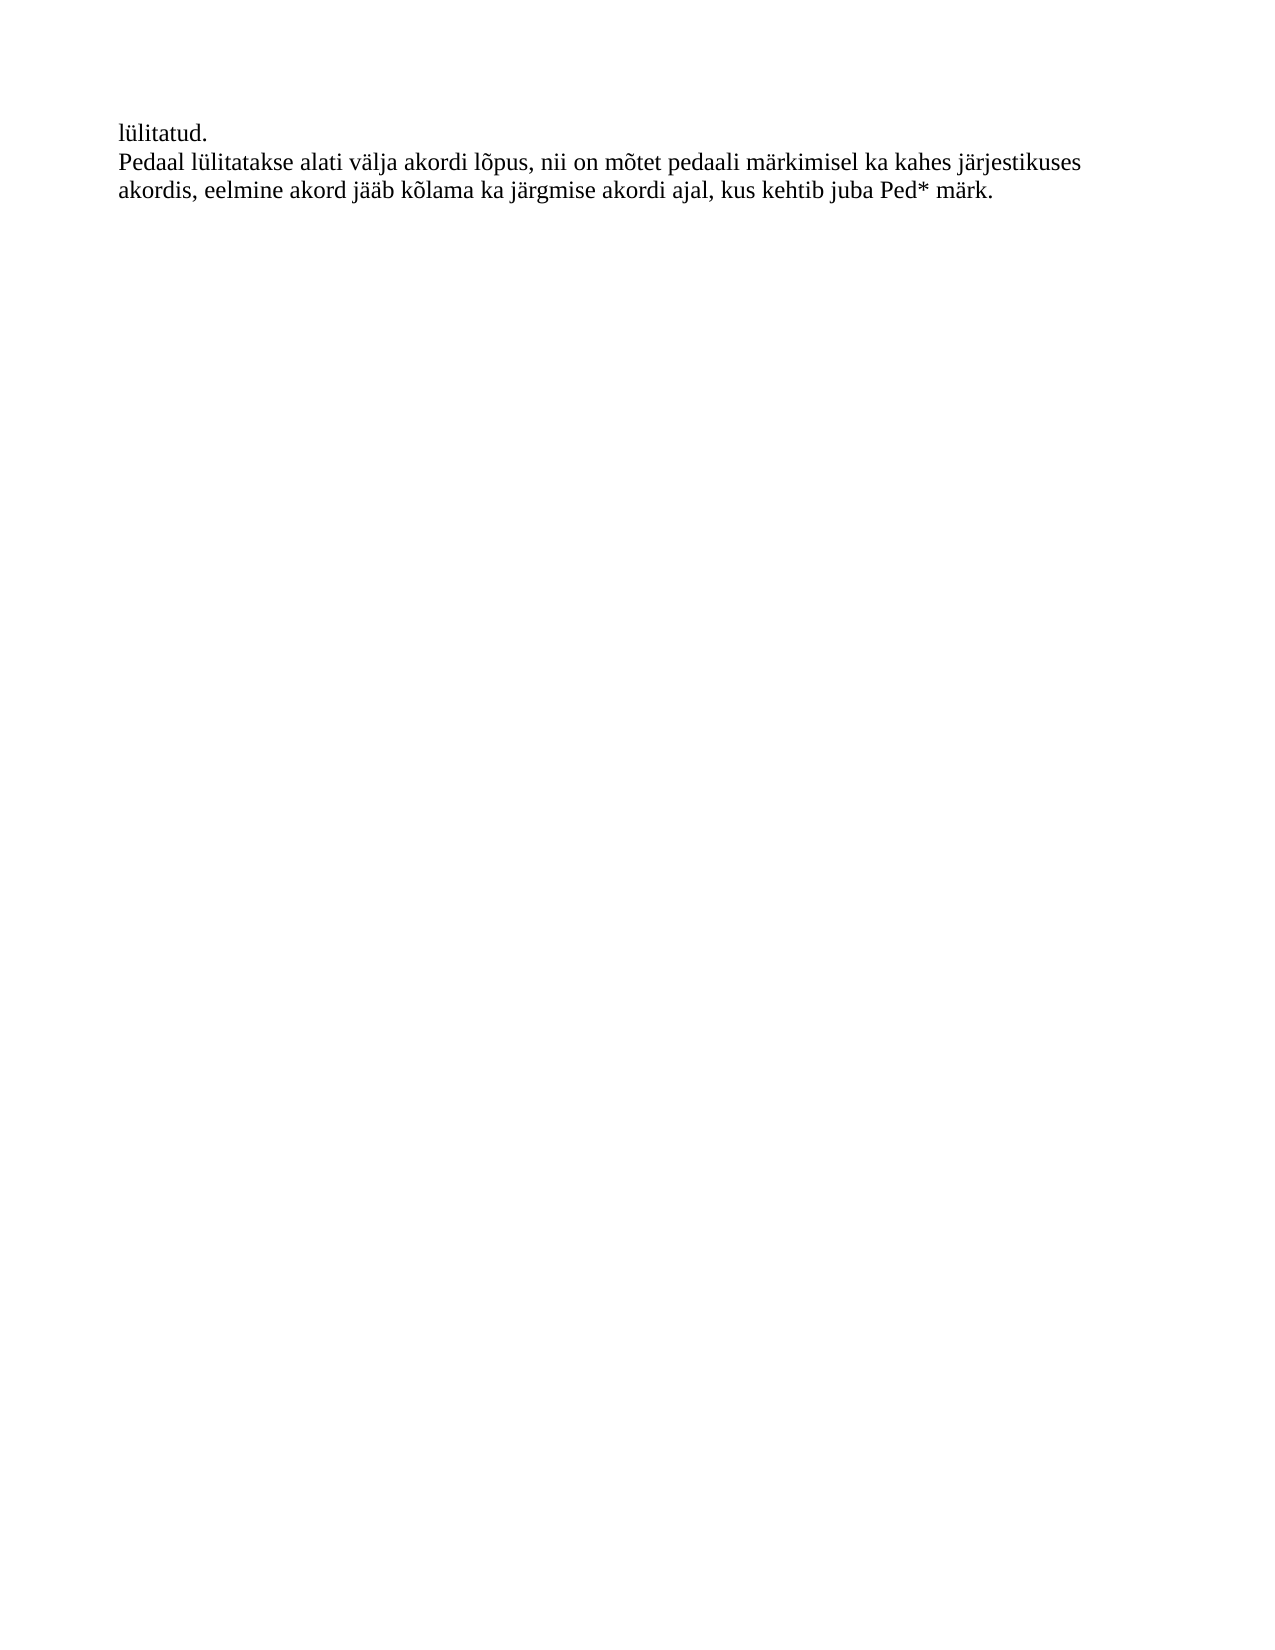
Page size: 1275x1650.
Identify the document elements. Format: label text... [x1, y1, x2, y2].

text lülitatud. Pedaal lülitatakse alati välja akordi lõpus, nii on mõtet pedaali märkimisel ka kahes järjestikuses akordis, eelmine akord jääb kõlama ka järgmise akordi ajal, kus kehtib juba Ped* märk. [118, 118, 1157, 204]
